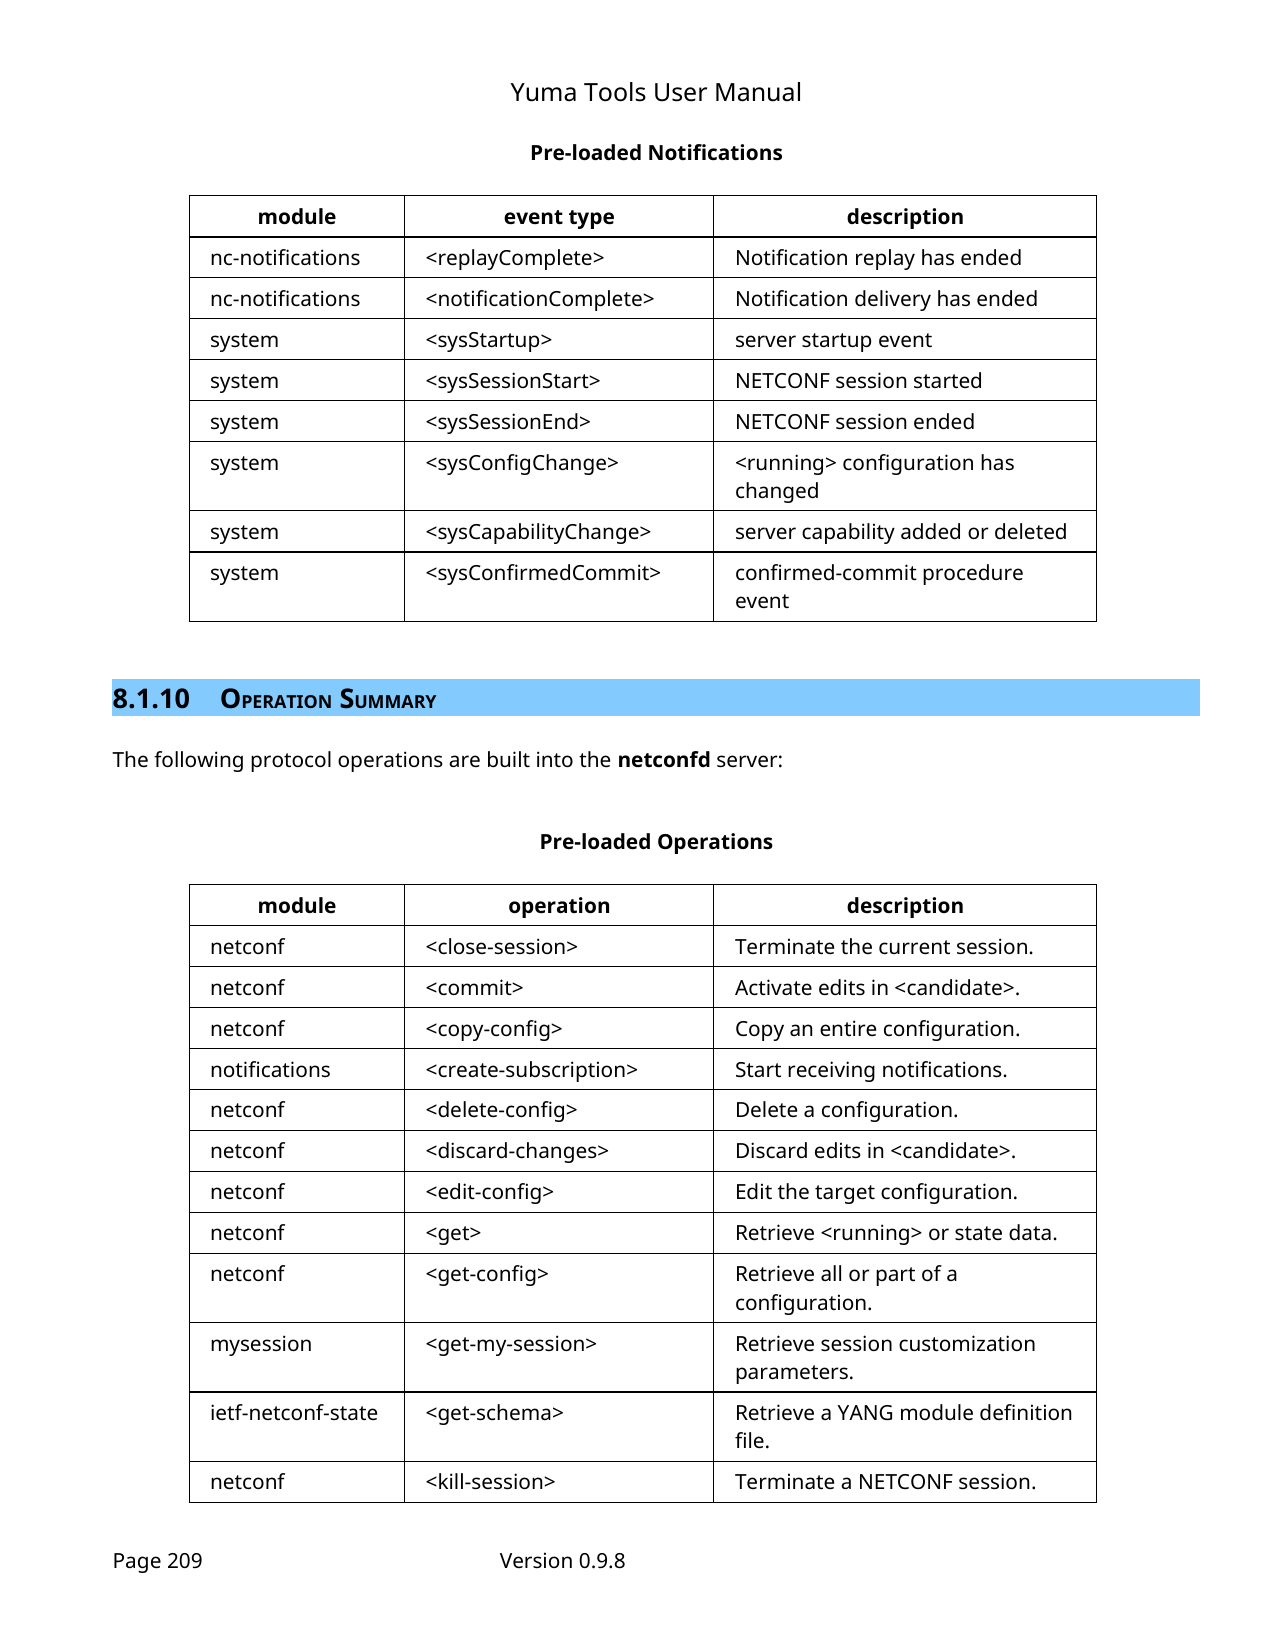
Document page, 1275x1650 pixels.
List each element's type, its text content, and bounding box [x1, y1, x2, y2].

table_cell netconf [190, 967, 404, 1007]
table_cell <running> configuration has changed [714, 442, 1096, 510]
table_cell netconf [190, 1213, 404, 1253]
subtitle Pre-loaded Operations [127, 827, 1185, 856]
table_cell <get-config> [405, 1254, 713, 1322]
table_cell netconf [190, 1008, 404, 1048]
table_cell nc-notifications [190, 238, 404, 277]
table_cell <replayComplete> [405, 238, 713, 277]
table_cell system [190, 442, 404, 510]
table_cell NETCONF session started [714, 360, 1096, 400]
table_cell NETCONF session ended [714, 401, 1096, 441]
subtitle Operation Summary [112, 679, 1200, 716]
table_header event type [405, 196, 713, 236]
table_cell <sysSessionEnd> [405, 401, 713, 441]
table_cell mysession [190, 1323, 404, 1391]
table_cell Terminate the current session. [714, 926, 1096, 966]
table_header description [714, 885, 1096, 925]
text The following protocol operations are built into the netconfd server: [112, 745, 1200, 774]
table_header module [190, 196, 404, 236]
table_cell Start receiving notifications. [714, 1049, 1096, 1089]
table_cell nc-notifications [190, 278, 404, 318]
table_cell <sysCapabilityChange> [405, 511, 713, 551]
table_cell system [190, 401, 404, 441]
table_cell <edit-config> [405, 1172, 713, 1212]
table_cell Copy an entire configuration. [714, 1008, 1096, 1048]
table_header description [714, 196, 1096, 236]
table_cell netconf [190, 1172, 404, 1212]
table_cell Retrieve all or part of a configuration. [714, 1254, 1096, 1322]
table_cell Discard edits in <candidate>. [714, 1131, 1096, 1171]
table_cell <sysSessionStart> [405, 360, 713, 400]
table_cell <discard-changes> [405, 1131, 713, 1171]
table_cell <commit> [405, 967, 713, 1007]
table_cell server startup event [714, 319, 1096, 359]
table_cell netconf [190, 1254, 404, 1322]
table_cell <sysConfirmedCommit> [405, 553, 713, 621]
table_header module [190, 885, 404, 925]
table_cell <notificationComplete> [405, 278, 713, 318]
table_cell Notification delivery has ended [714, 278, 1096, 318]
subtitle Pre-loaded Notifications [127, 138, 1185, 167]
table_cell confirmed-commit procedure event [714, 553, 1096, 621]
table_cell <sysStartup> [405, 319, 713, 359]
table_cell netconf [190, 1131, 404, 1171]
table_cell system [190, 511, 404, 551]
table_cell system [190, 319, 404, 359]
table_cell system [190, 360, 404, 400]
table_cell <get-schema> [405, 1393, 713, 1461]
table_cell Notification replay has ended [714, 238, 1096, 277]
table_cell <get> [405, 1213, 713, 1253]
table_cell Edit the target configuration. [714, 1172, 1096, 1212]
table_cell netconf [190, 1090, 404, 1130]
table_cell Activate edits in <candidate>. [714, 967, 1096, 1007]
table_cell <get-my-session> [405, 1323, 713, 1391]
table_cell Terminate a NETCONF session. [714, 1462, 1096, 1502]
table_cell Retrieve a YANG module definition file. [714, 1393, 1096, 1461]
table_cell netconf [190, 1462, 404, 1502]
table_cell <close-session> [405, 926, 713, 966]
table_cell <copy-config> [405, 1008, 713, 1048]
table_cell Delete a configuration. [714, 1090, 1096, 1130]
table_cell <delete-config> [405, 1090, 713, 1130]
table_cell notifications [190, 1049, 404, 1089]
table_cell Retrieve <running> or state data. [714, 1213, 1096, 1253]
table_cell <sysConfigChange> [405, 442, 713, 510]
table_cell system [190, 553, 404, 621]
table_cell server capability added or deleted [714, 511, 1096, 551]
table_cell netconf [190, 926, 404, 966]
table_cell <kill-session> [405, 1462, 713, 1502]
table_cell Retrieve session customization parameters. [714, 1323, 1096, 1391]
table_cell ietf-netconf-state [190, 1393, 404, 1461]
table_header operation [405, 885, 713, 925]
table_cell <create-subscription> [405, 1049, 713, 1089]
